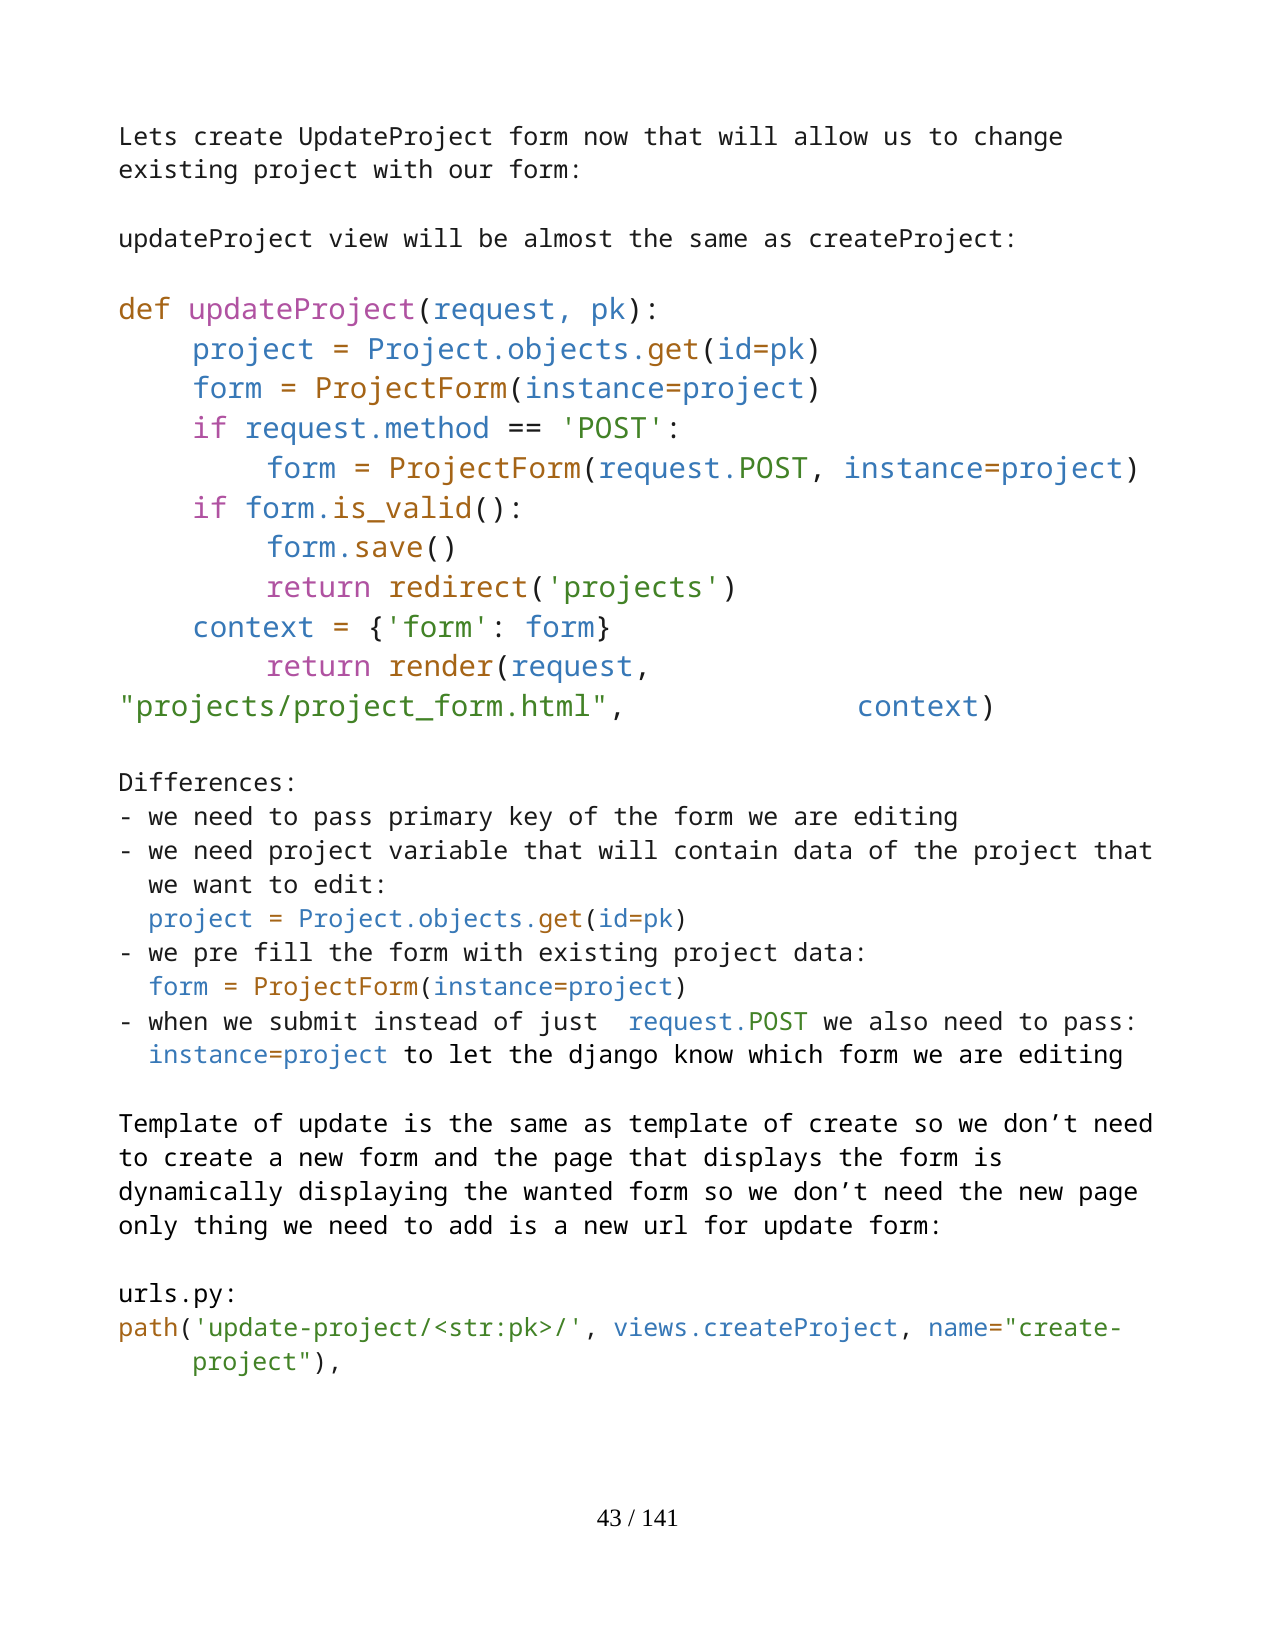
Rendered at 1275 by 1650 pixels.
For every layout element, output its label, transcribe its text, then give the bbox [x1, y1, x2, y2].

text - when we submit instead of just request.POST we also need to pass: [118, 1003, 1157, 1037]
text project = Project.objects.get(id=pk) [118, 328, 1157, 368]
text instance=project to let the django know which form we are editing [118, 1037, 1157, 1071]
text context = {'form': form} [118, 606, 1157, 646]
text urls.py: [118, 1276, 1157, 1310]
text return redirect('projects') [118, 566, 1157, 606]
text return render(request, "projects/project_form.html", context) [118, 646, 1157, 725]
text - we pre fill the form with existing project data: [118, 935, 1157, 969]
text def updateProject(request, pk): [118, 288, 1157, 328]
text Template of update is the same as template of create so we don’t need to create a new form and the page that displays the form is dynamically displaying the wanted form so we don’t need the new page only thing we need to add is a new url for update form: [118, 1105, 1157, 1242]
text updateProject view will be almost the same as createProject: [118, 220, 1157, 254]
text form.save() [118, 527, 1157, 566]
text form = ProjectForm(instance=project) [118, 368, 1157, 407]
text Lets create UpdateProject form now that will allow us to change existing project with our form: [118, 118, 1157, 186]
text project = Project.objects.get(id=pk) [118, 901, 1157, 935]
text if form.is_valid(): [118, 487, 1157, 527]
text if request.method == 'POST': [118, 407, 1157, 447]
text - we need to pass primary key of the form we are editing [118, 799, 1157, 833]
text form = ProjectForm(instance=project) [118, 969, 1157, 1003]
text Differences: [118, 765, 1157, 799]
text path('update-project/<str:pk>/', views.createProject, name="create- project"), [118, 1310, 1157, 1378]
text form = ProjectForm(request.POST, instance=project) [118, 447, 1157, 487]
text - we need project variable that will contain data of the project that [118, 833, 1157, 867]
text we want to edit: [118, 867, 1157, 901]
